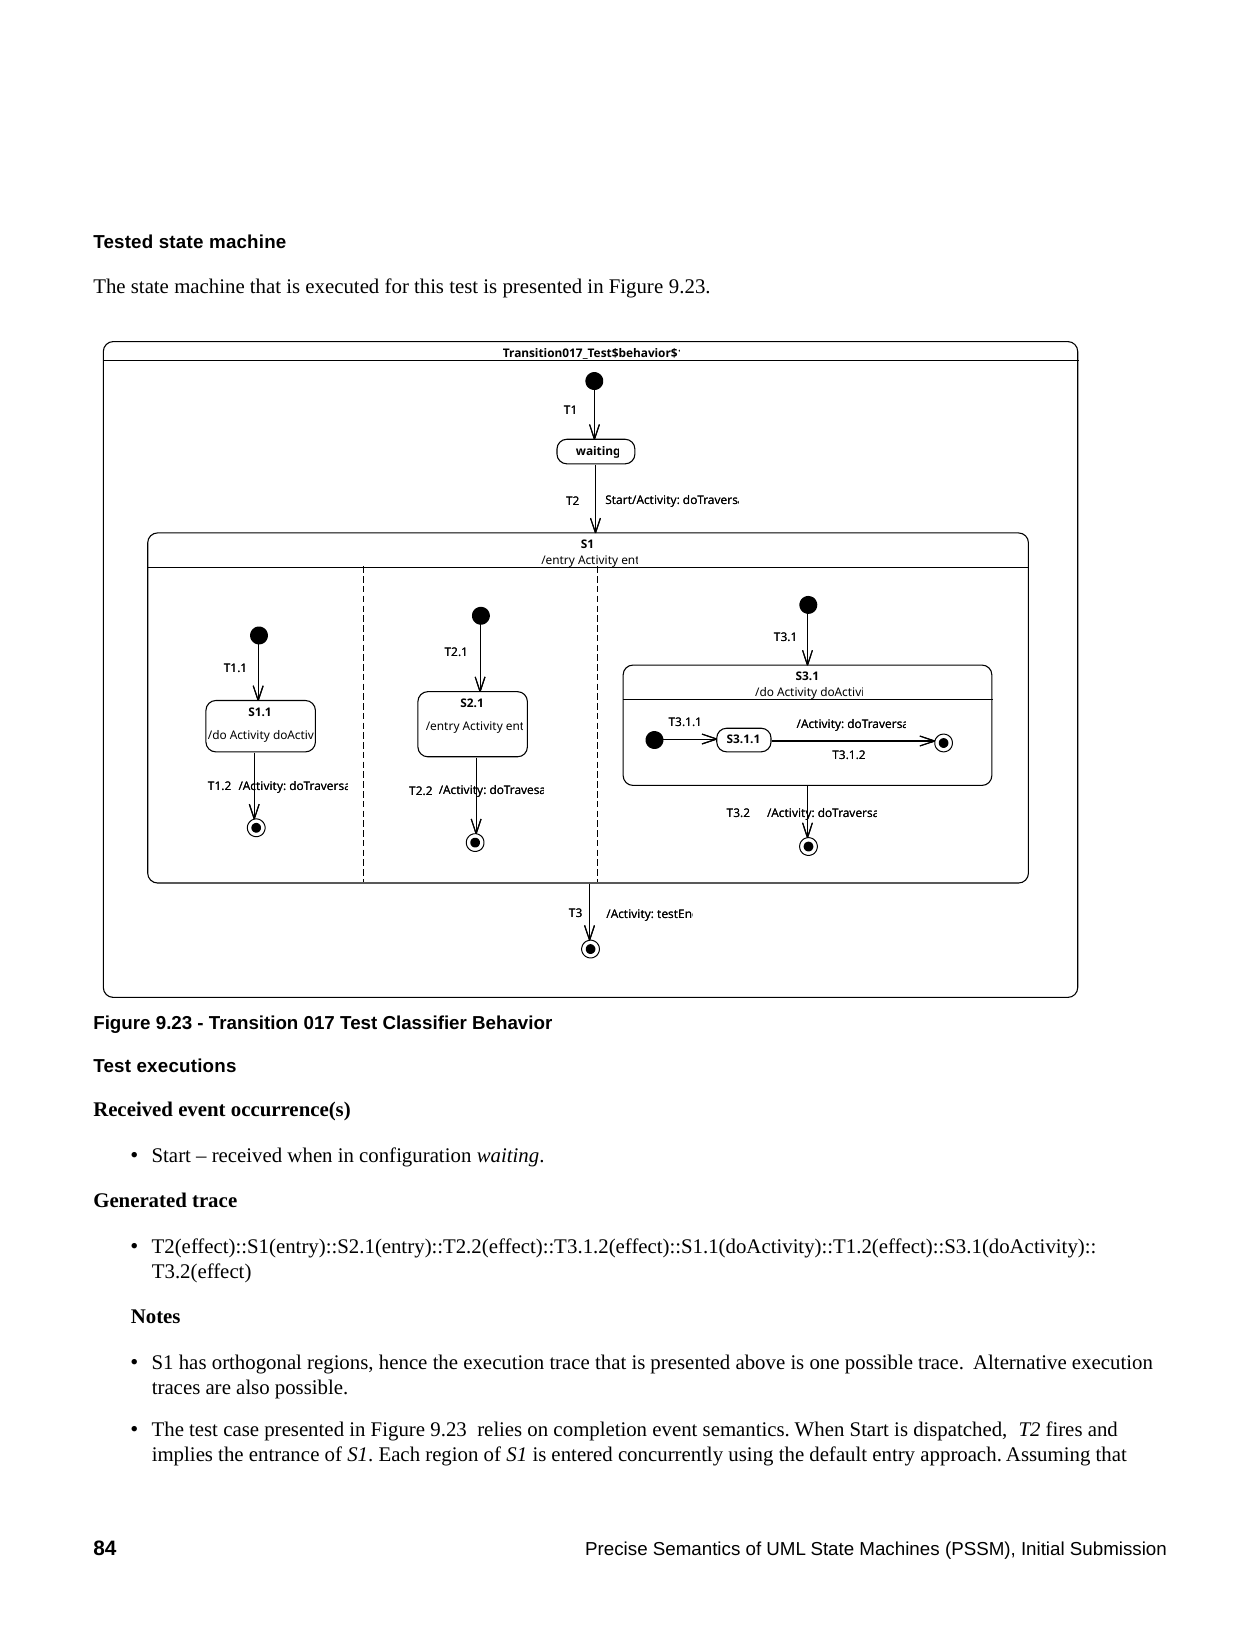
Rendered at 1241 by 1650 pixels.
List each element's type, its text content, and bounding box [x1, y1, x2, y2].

list S1 has orthogonal regions, hence the execution trace that is presented above is one possible trace. Alternative execution traces are also possible. [131, 1349, 1164, 1399]
text Figure 9.23 - Transition 017 Test Classifier Behavior [93, 331, 1089, 1033]
list The test case presented in Figure 9.23 relies on completion event semantics. When Start is dispatched, T2 fires and implies the entrance of S1. Each region of S1 is entered concurrently using the default entry approach. Assuming that [131, 1416, 1164, 1466]
subtitle Test executions [93, 319, 1164, 1076]
text Received event occurrence(s) [93, 1097, 1164, 1121]
subtitle Tested state machine [93, 231, 1164, 253]
list T2(effect)::S1(entry)::S2.1(entry)::T2.2(effect)::T3.1.2(effect)::S1.1(doActivity)::T1.2(effect)::S3.1(doActivity):: T3.2(effect) [131, 1233, 1164, 1283]
list Start – received when in configuration waiting. [131, 1142, 1164, 1167]
text The state machine that is executed for this test is presented in Figure 9.23. [93, 274, 1164, 298]
text Generated trace [93, 1188, 1164, 1212]
text Notes [131, 1304, 1164, 1328]
